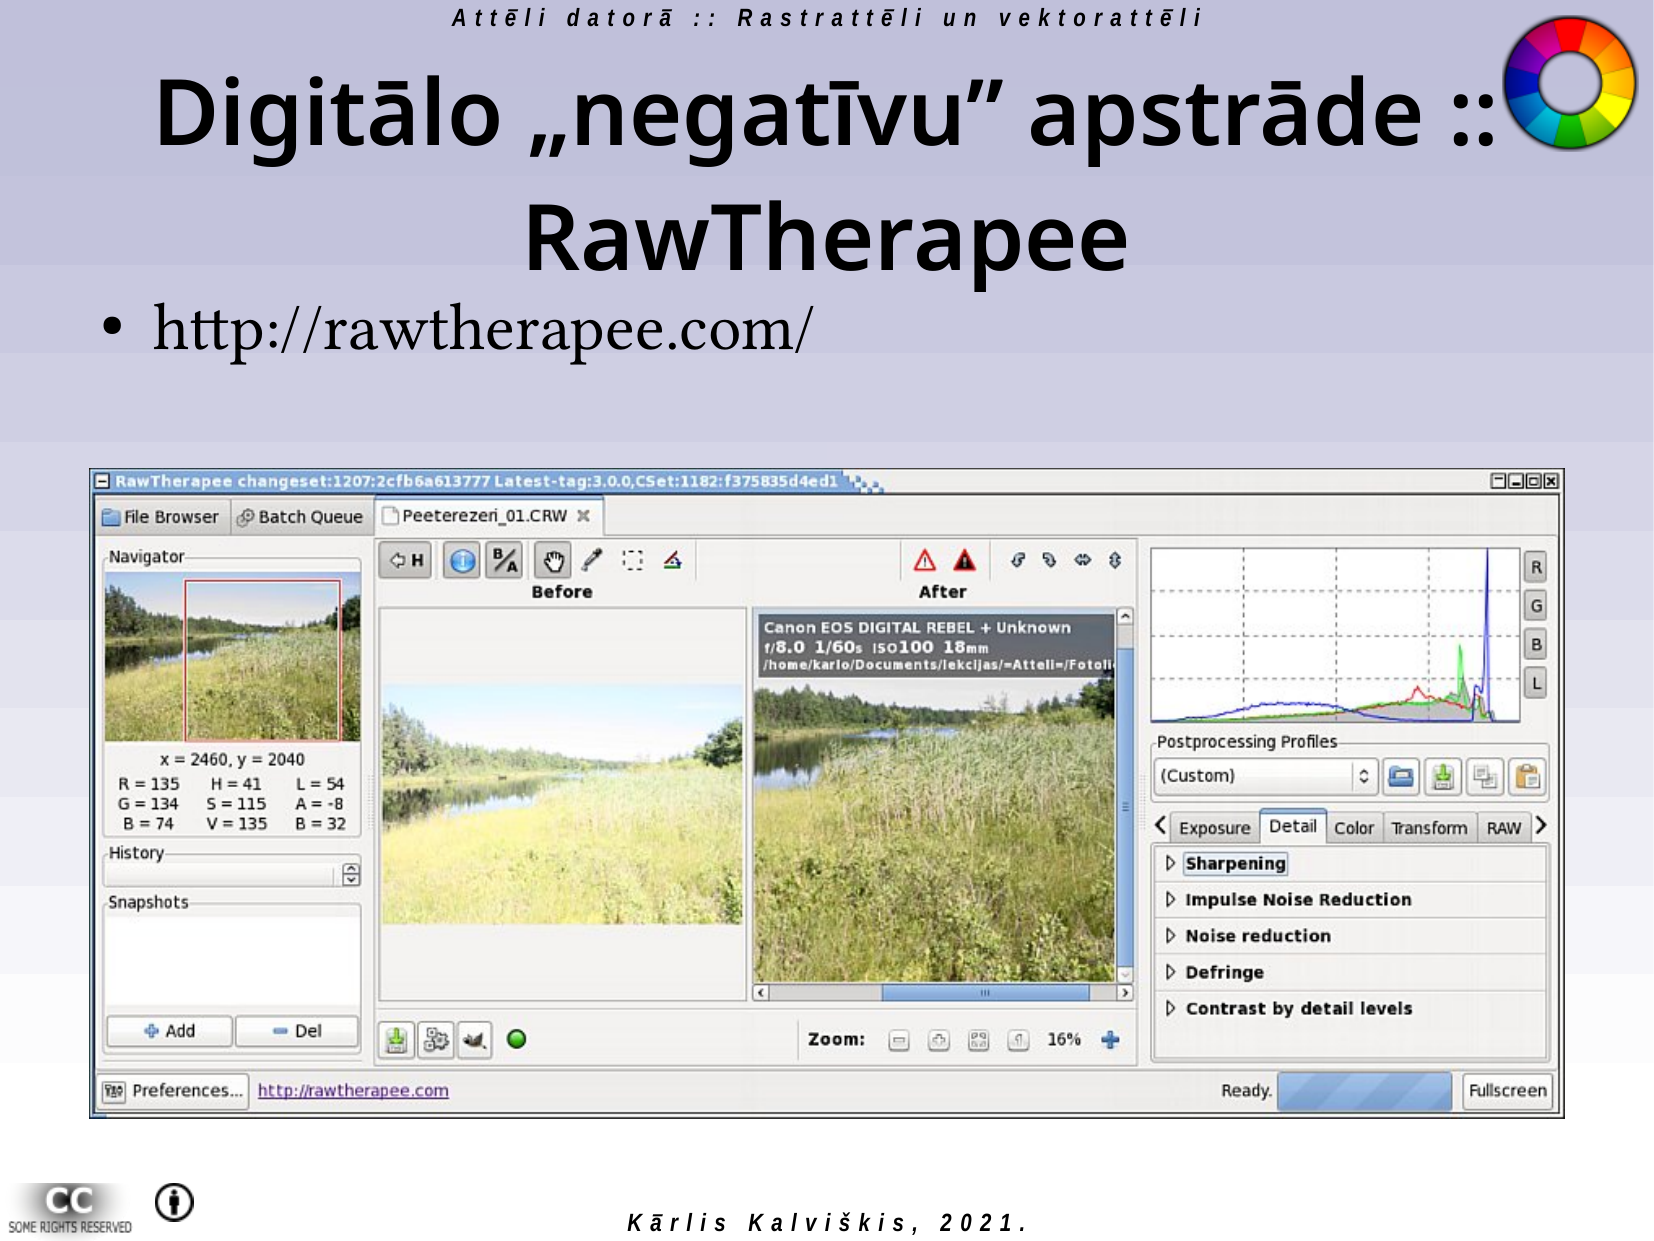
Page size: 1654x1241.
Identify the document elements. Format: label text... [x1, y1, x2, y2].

picture [0, 0, 1654, 1241]
title Digitālo „negatīvu” apstrāde :: RawTherapee [29, 49, 1625, 296]
list http://rawtherapee.com/ [82, 289, 1571, 1113]
